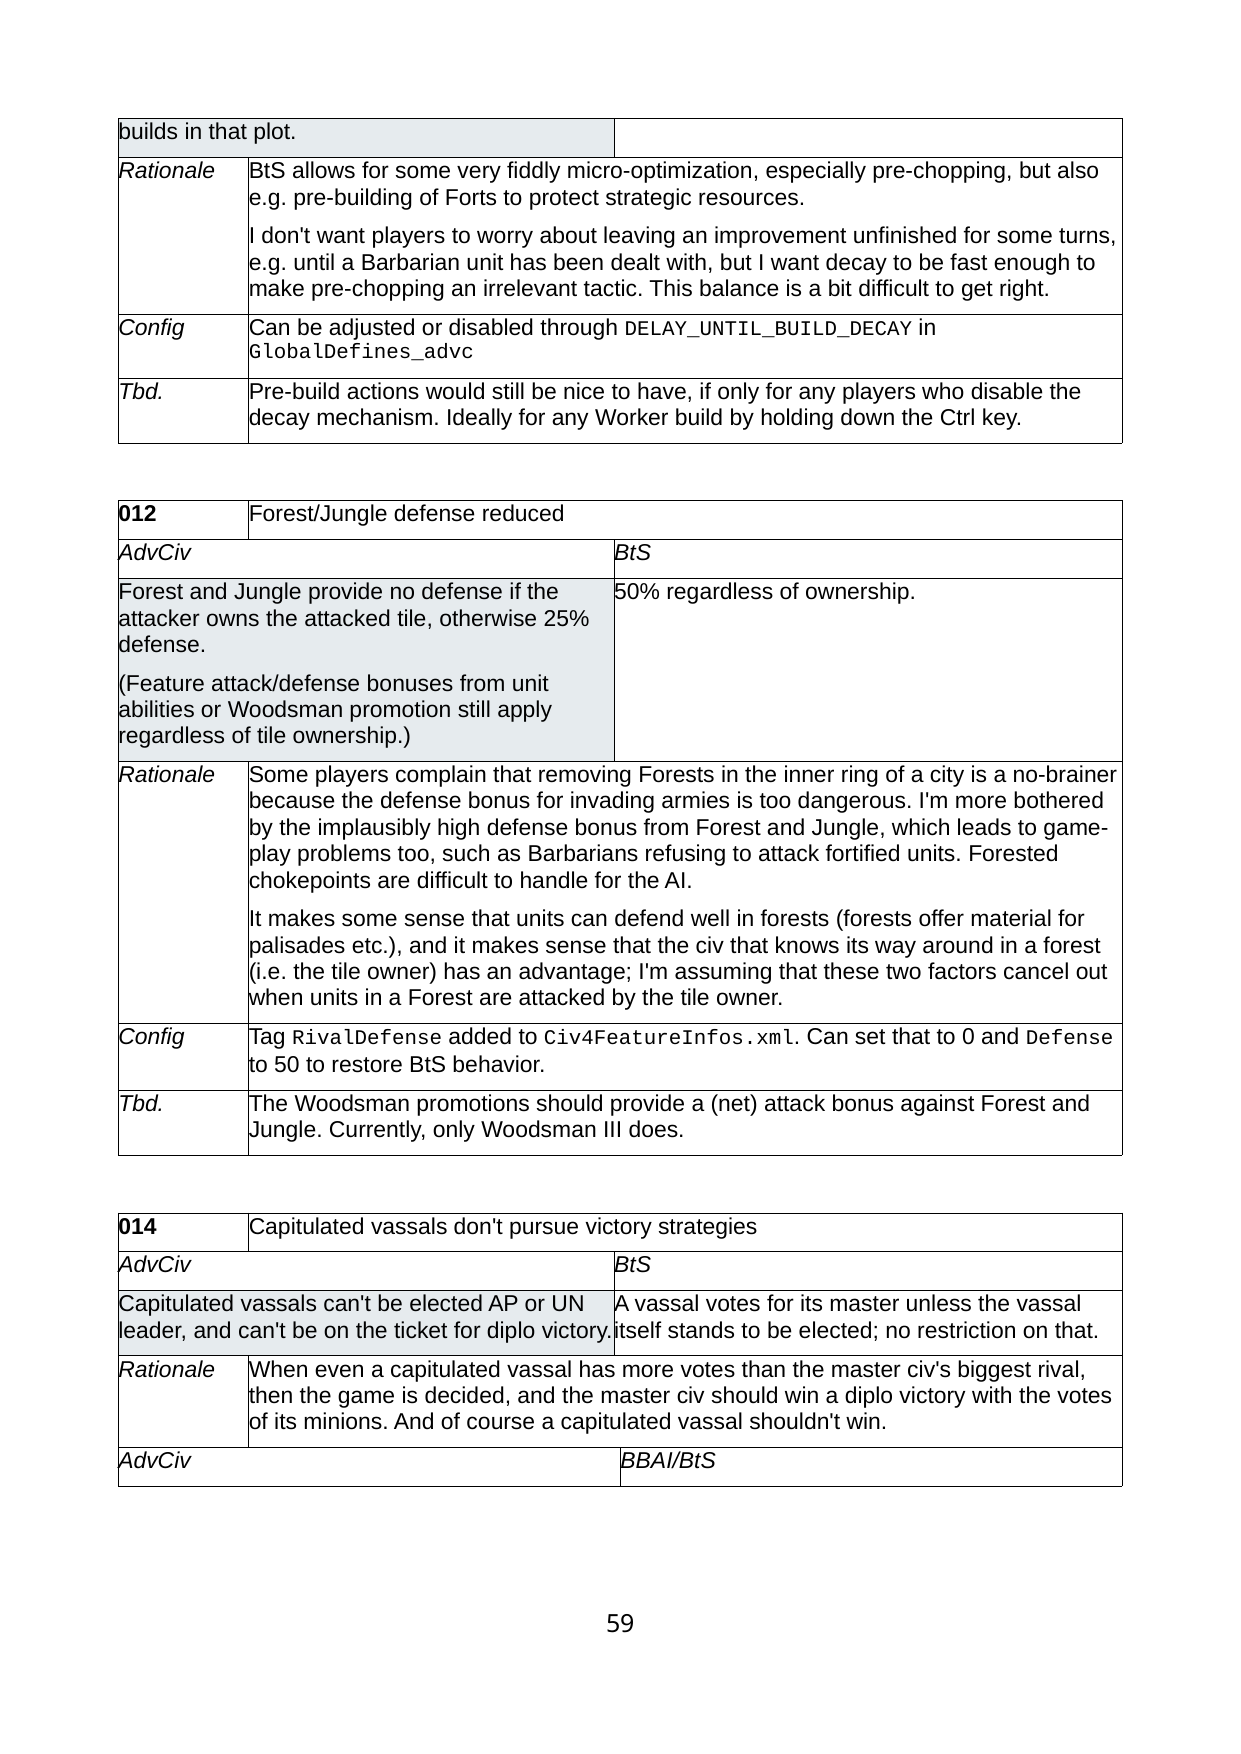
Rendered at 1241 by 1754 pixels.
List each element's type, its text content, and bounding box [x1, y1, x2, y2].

table_cell Rationale [119, 762, 248, 1023]
table_header Capitulated vassals don't pursue victory strategies [249, 1214, 1122, 1251]
table_header 012 [119, 501, 248, 539]
table_header Forest/Jungle defense reduced [249, 501, 1122, 539]
table_cell The Woodsman promotions should provide a (net) attack bonus against Forest and Jungle. Currently, only Woodsman III does. [249, 1091, 1122, 1155]
table_cell Config [119, 315, 248, 377]
table_cell 50% regardless of ownership. [615, 579, 1122, 761]
table_cell AdvCiv [119, 1448, 620, 1486]
table_cell A vassal votes for its master unless the vassal itself stands to be elected; no restriction on that. [615, 1291, 1122, 1355]
table_header 014 [119, 1214, 248, 1251]
table_cell [615, 119, 1122, 157]
table_cell BtS allows for some very fiddly micro-optimization, especially pre-chopping, but also e.g. pre-building of Forts to protect strategic resources. I don't want players to worry about leaving an improvement unfinished for some turns, e.g. until a Barbarian unit has been dealt with, but I want decay to be fast enough to make pre-chopping an irrelevant tactic. This balance is a bit difficult to get right. [249, 158, 1122, 314]
table_cell BtS [615, 540, 1122, 578]
table_cell When even a capitulated vassal has more votes than the master civ's biggest rival, then the game is decided, and the master civ should win a diplo victory with the votes of its minions. And of course a capitulated vassal shouldn't win. [249, 1356, 1122, 1447]
table_cell builds in that plot. [119, 119, 614, 157]
table_cell Config [119, 1024, 248, 1090]
table_cell BBAI/BtS [621, 1448, 1122, 1486]
table_cell Can be adjusted or disabled through DELAY_UNTIL_BUILD_DECAY in GlobalDefines_advc [249, 315, 1122, 377]
table_cell Tbd. [119, 379, 248, 443]
table_cell Forest and Jungle provide no defense if the attacker owns the attacked tile, otherwise 25% defense. (Feature attack/defense bonuses from unit abilities or Woodsman promotion still apply regardless of tile ownership.) [119, 579, 614, 761]
table_cell Capitulated vassals can't be elected AP or UN leader, and can't be on the ticket for diplo victory. [119, 1291, 614, 1355]
table_cell Rationale [119, 1356, 248, 1447]
table_cell Tbd. [119, 1091, 248, 1155]
table_cell Pre-build actions would still be nice to have, if only for any players who disable the decay mechanism. Ideally for any Worker build by holding down the Ctrl key. [249, 379, 1122, 443]
table_cell Rationale [119, 158, 248, 314]
table_cell AdvCiv [119, 540, 614, 578]
table_cell Tag RivalDefense added to Civ4FeatureInfos.xml. Can set that to 0 and Defense to 50 to restore BtS behavior. [249, 1024, 1122, 1090]
table_cell Some players complain that removing Forests in the inner ring of a city is a no-brainer because the defense bonus for invading armies is too dangerous. I'm more bothered by the implausibly high defense bonus from Forest and Jungle, which leads to game­play problems too, such as Barbarians refusing to attack fortified units. Forested chokepoints are difficult to handle for the AI. It makes some sense that units can defend well in forests (forests offer material for palisades etc.), and it makes sense that the civ that knows its way around in a forest (i.e. the tile owner) has an advantage; I'm assuming that these two factors cancel out when units in a Forest are attacked by the tile owner. [249, 762, 1122, 1023]
table_cell AdvCiv [119, 1252, 614, 1290]
table_cell BtS [615, 1252, 1122, 1290]
